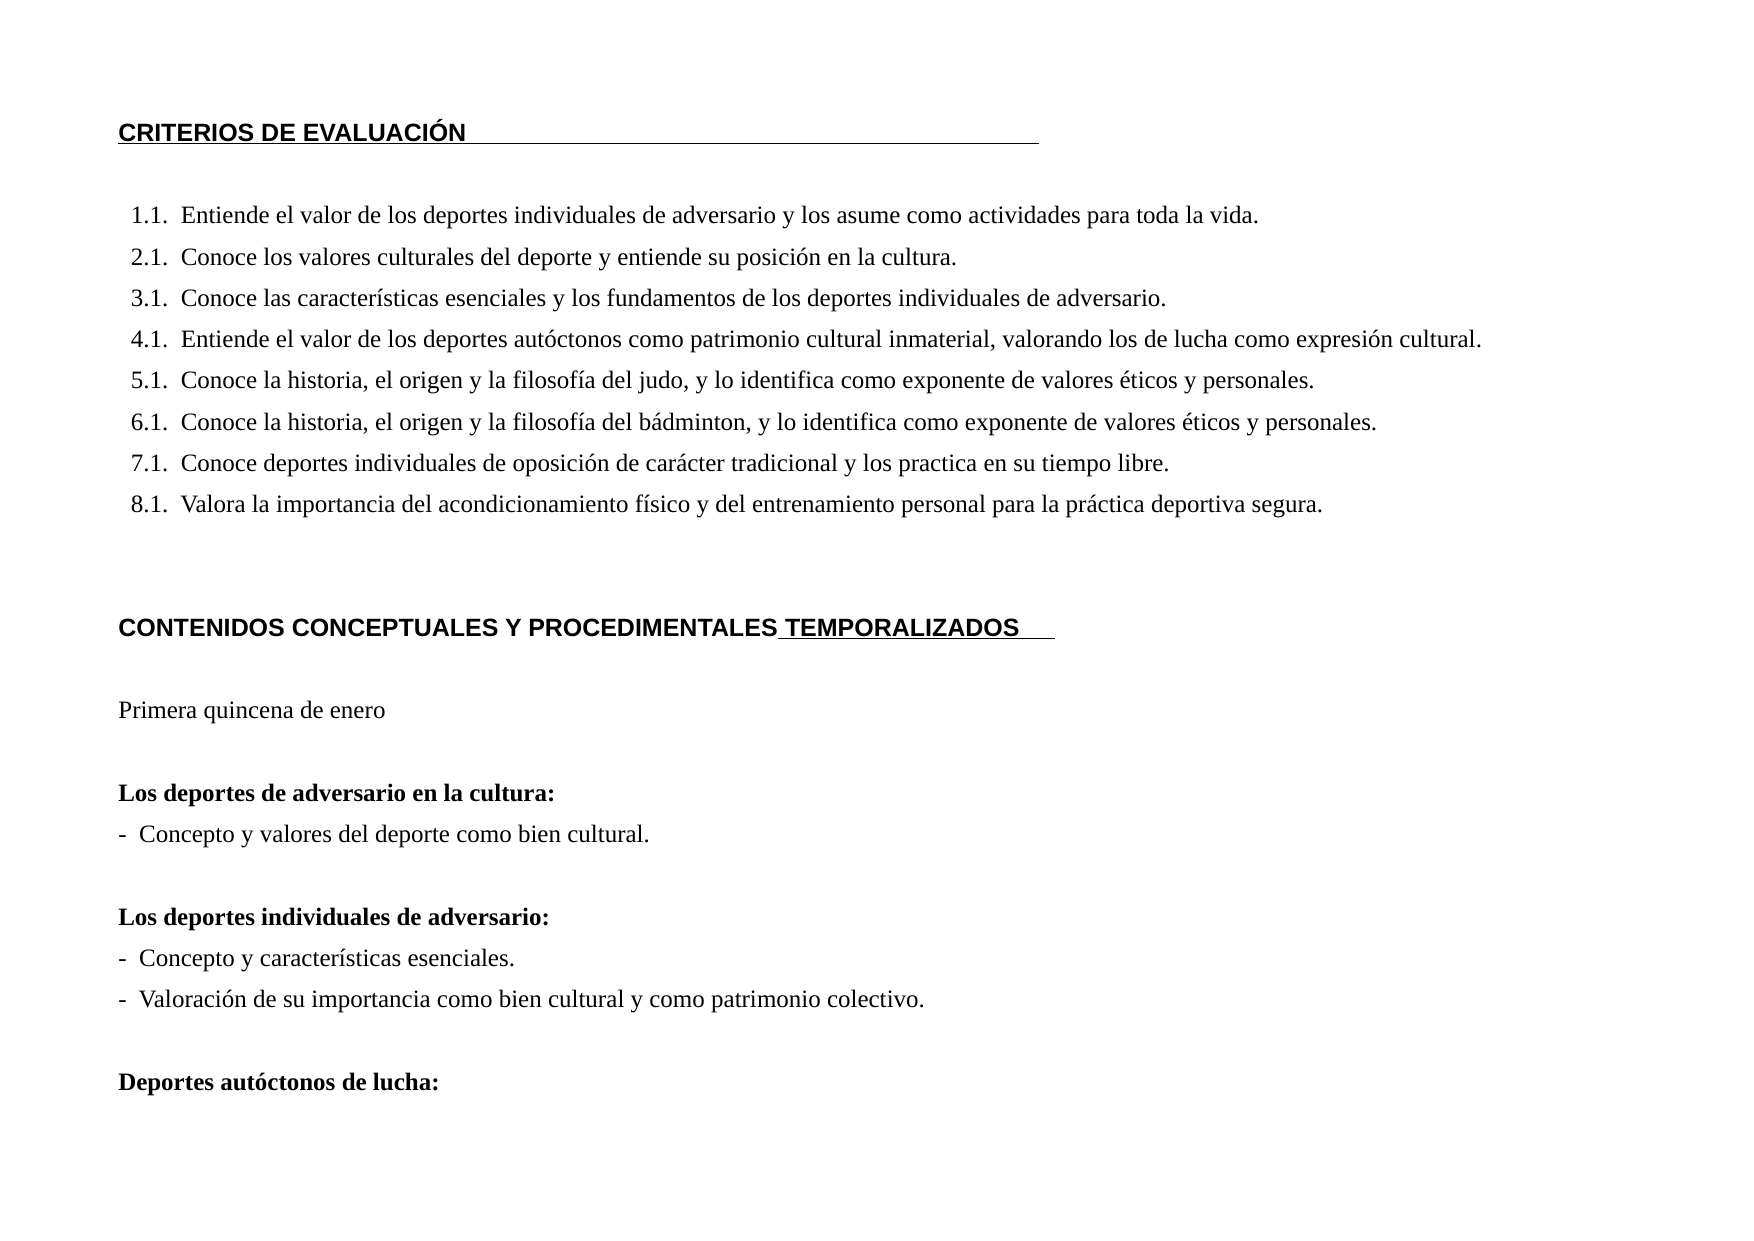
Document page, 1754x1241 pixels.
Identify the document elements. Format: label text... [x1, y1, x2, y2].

text - Concepto y valores del deporte como bien cultural. [118, 819, 1636, 848]
text Los deportes individuales de adversario: [118, 902, 1636, 931]
text 4.1. Entiende el valor de los deportes autóctonos como patrimonio cultural inmaterial, valorando los de lucha como expresión cultural. [118, 324, 1636, 353]
text CONTENIDOS CONCEPTUALES Y PROCEDIMENTALES TEMPORALIZADOS [118, 613, 1636, 642]
text 7.1. Conoce deportes individuales de oposición de carácter tradicional y los practica en su tiempo libre. [118, 448, 1636, 477]
text Deportes autóctonos de lucha: [118, 1067, 1636, 1096]
text CRITERIOS DE EVALUACIÓN [118, 118, 1636, 147]
text 2.1. Conoce los valores culturales del deporte y entiende su posición en la cultura. [118, 242, 1636, 271]
text - Concepto y características esenciales. [118, 943, 1636, 972]
text 5.1. Conoce la historia, el origen y la filosofía del judo, y lo identifica como exponente de valores éticos y personales. [118, 366, 1636, 394]
text Primera quincena de enero [118, 696, 1636, 724]
text 8.1. Valora la importancia del acondicionamiento físico y del entrenamiento personal para la práctica deportiva segura. [118, 489, 1636, 518]
text 6.1. Conoce la historia, el origen y la filosofía del bádminton, y lo identifica como exponente de valores éticos y personales. [118, 407, 1636, 436]
text 1.1. Entiende el valor de los deportes individuales de adversario y los asume como actividades para toda la vida. [118, 201, 1636, 229]
text Los deportes de adversario en la cultura: [118, 778, 1636, 807]
text 3.1. Conoce las características esenciales y los fundamentos de los deportes individuales de adversario. [118, 283, 1636, 312]
text - Valoración de su importancia como bien cultural y como patrimonio colectivo. [118, 984, 1636, 1013]
